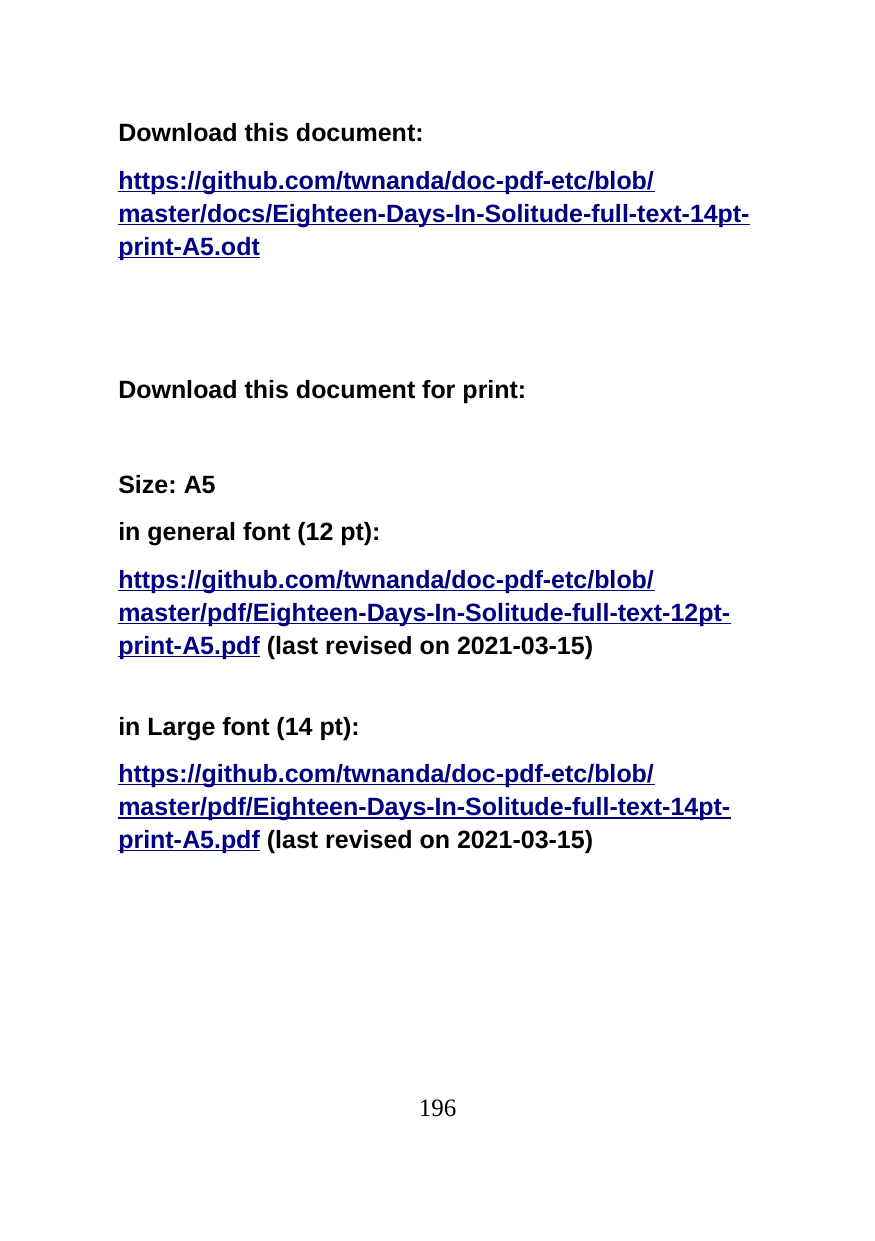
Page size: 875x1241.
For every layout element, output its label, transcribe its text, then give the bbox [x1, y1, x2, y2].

text in general font (12 pt): [118, 517, 756, 546]
text Size: A5 [118, 470, 756, 498]
text https://github.com/twnanda/doc-pdf-etc/blob/master/pdf/Eighteen-Days-In-Solitude-full-text-12pt-print-A5.pdf (last revised on 2021-03-15) [118, 565, 756, 693]
text Download this document: [118, 118, 756, 147]
text https://github.com/twnanda/doc-pdf-etc/blob/master/docs/Eighteen-Days-In-Solitude-full-text-14pt-print-A5.odt [118, 166, 756, 261]
text https://github.com/twnanda/doc-pdf-etc/blob/master/pdf/Eighteen-Days-In-Solitude-full-text-14pt-print-A5.pdf (last revised on 2021-03-15) [118, 759, 756, 854]
text in Large font (14 pt): [118, 712, 756, 740]
text Download this document for print: [118, 374, 756, 403]
